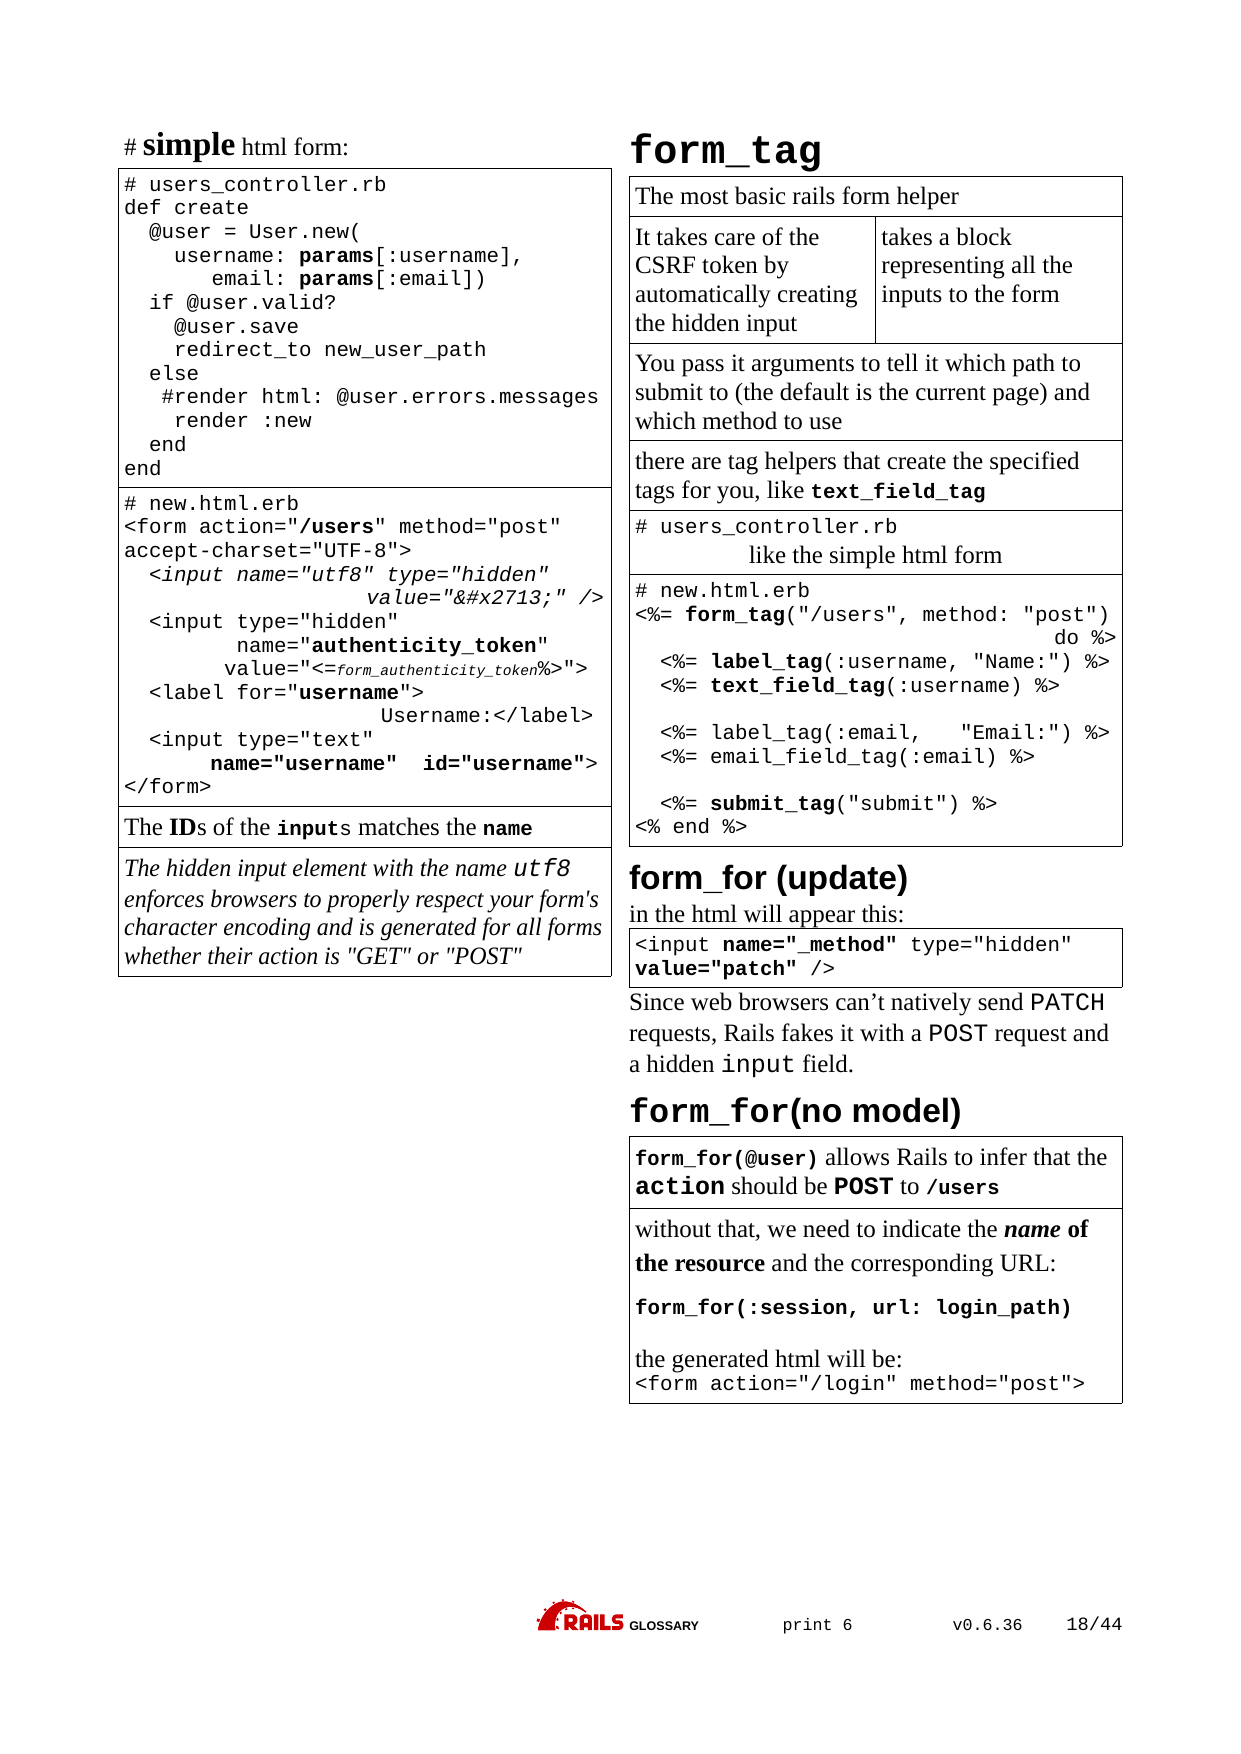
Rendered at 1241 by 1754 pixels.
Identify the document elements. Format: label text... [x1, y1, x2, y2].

table_cell The IDs of the inputs matches the name [119, 807, 611, 847]
subtitle form_for(no model) [629, 1091, 1122, 1133]
subtitle form_for (update) [629, 858, 1122, 896]
table_header form_for(@user) allows Rails to infer that the action should be POST to /users [630, 1137, 1122, 1208]
table_header The most basic rails form helper [630, 177, 1122, 216]
table_cell # users_controller.rb like the simple html form [630, 511, 1122, 574]
table_header You pass it arguments to tell it which path to submit to (the default is the current page) and which method to use [630, 344, 1122, 440]
table_cell # new.html.erb <%= form_tag("/users", method: "post") do %> <%= label_tag(:username, "Name:") %> <%= text_field_tag(:username) %> <%= label_tag(:email, "Email:") %> <%= email_field_tag(:email) %> <%= submit_tag("submit") %> <% end %> [630, 575, 1122, 846]
table_cell takes a block representing all the inputs to the form [876, 217, 1122, 342]
table_cell The hidden input element with the name utf8 enforces browsers to properly respect your form's character encoding and is generated for all forms whether their action is "GET" or "POST" [119, 848, 611, 976]
table_cell # users_controller.rb def create @user = User.new( username: params[:username], email: params[:email]) if @user.valid? @user.save redirect_to new_user_path else #render html: @user.errors.messages render :new end end [119, 169, 611, 487]
table_cell # new.html.erb <form action="/users" method="post" accept-charset="UTF-8"> <input name="utf8" type="hidden" value="&#x2713;" /> <input type="hidden" name="authenticity_token" value="<=form_authenticity_token%>"> <label for="username"> Username:</label> <input type="text" name="username" id="username"> </form> [119, 488, 611, 806]
text Since web browsers can’t natively send PATCH requests, Rails fakes it with a POST request and a hidden input field. [629, 988, 1122, 1079]
table_header # simple html form: [118, 118, 611, 168]
table_cell It takes care of the CSRF token by automatically creating the hidden input [630, 217, 875, 342]
table_header <input name="_method" type="hidden" value="patch" /> [630, 929, 1122, 987]
text in the html will appear this: [629, 899, 1122, 928]
table_cell without that, we need to indicate the name of the resource and the corresponding URL: form_for(:session, url: login_path) the generated html will be: <form action="/login" method="post"> [630, 1209, 1122, 1403]
table_cell there are tag helpers that create the specified tags for you, like text_field_tag [630, 441, 1122, 510]
subtitle form_tag [629, 130, 1122, 176]
